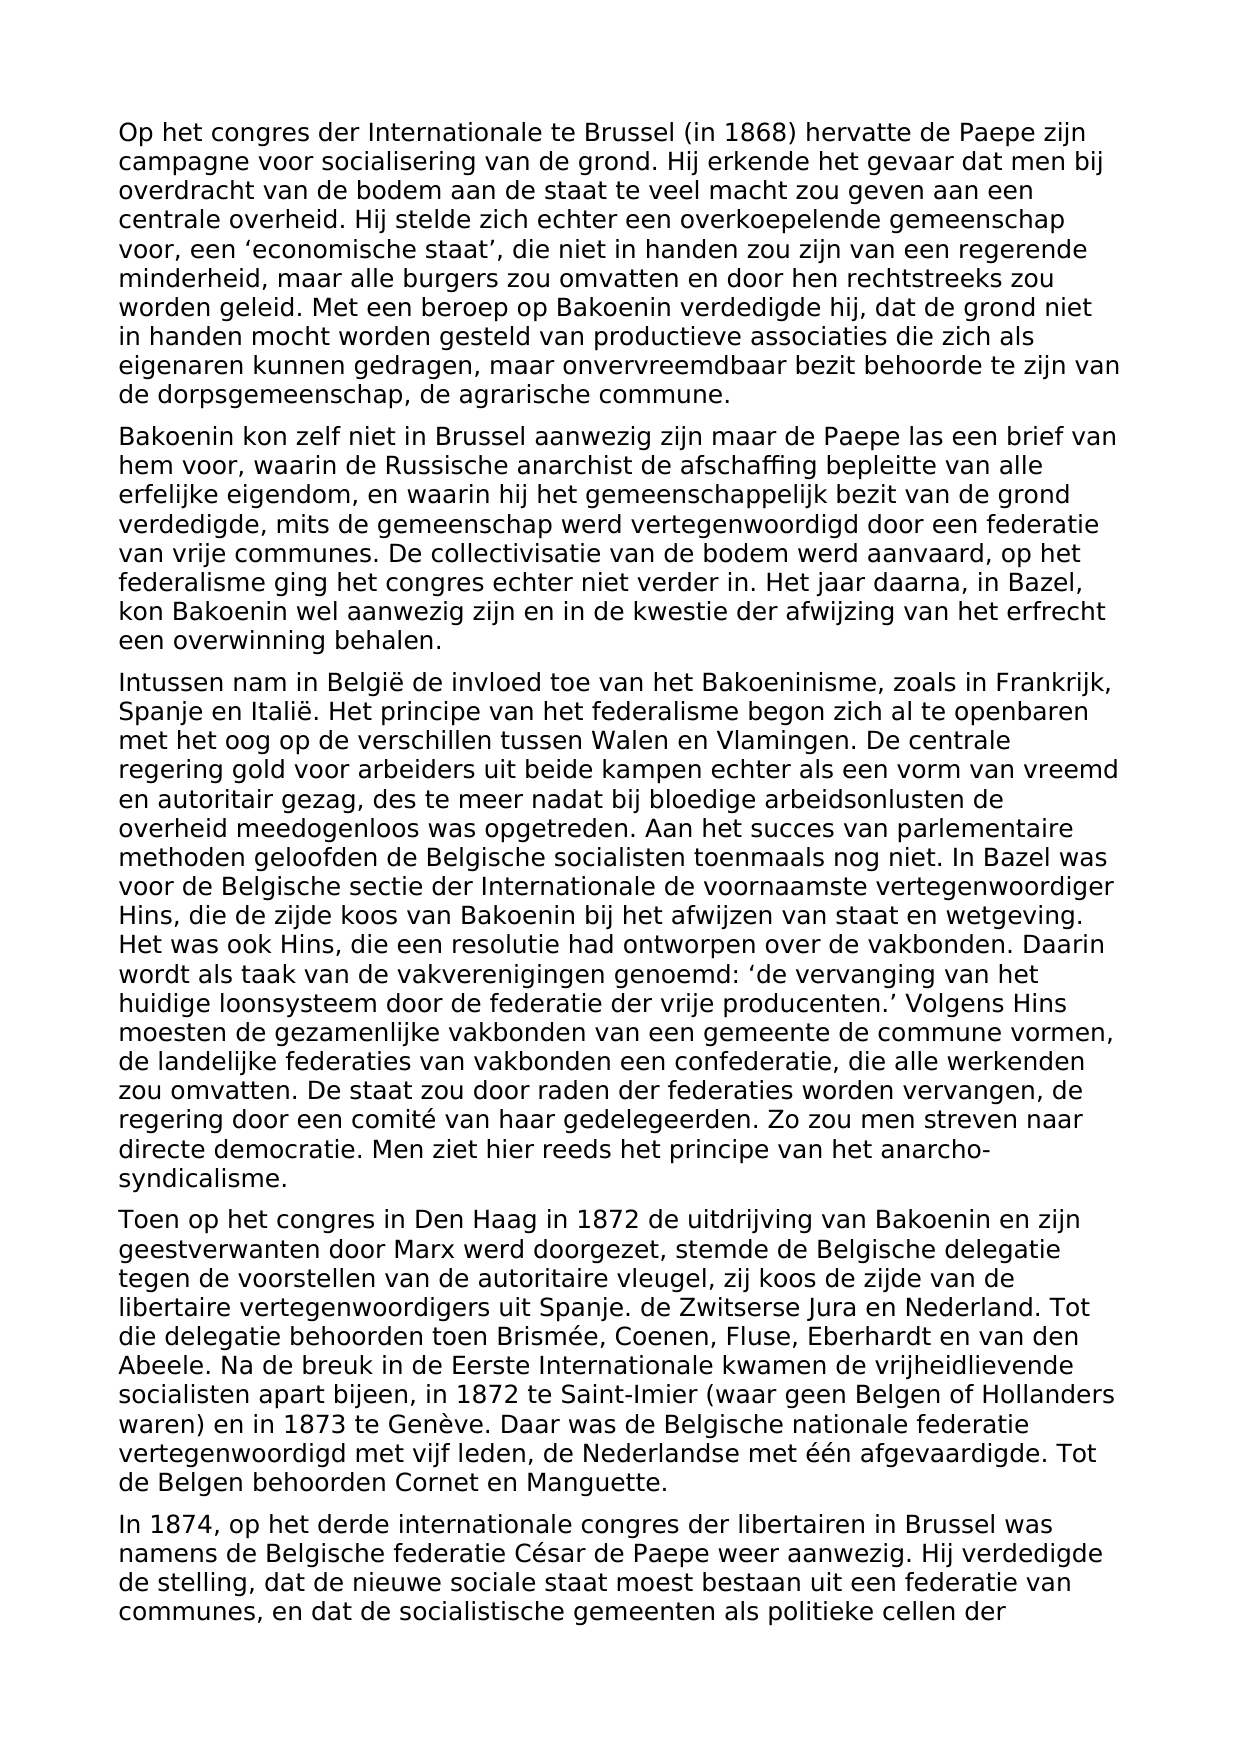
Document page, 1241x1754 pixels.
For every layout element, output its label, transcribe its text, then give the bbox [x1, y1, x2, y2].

text In 1874, op het derde internationale congres der libertairen in Brussel was namens de Belgische federatie César de Paepe weer aanwezig. Hij verdedigde de stelling, dat de nieuwe sociale staat moest bestaan uit een federatie van communes, en dat de socialistische gemeenten als politieke cellen der [118, 1510, 1122, 1626]
text Bakoenin kon zelf niet in Brussel aanwezig zijn maar de Paepe las een brief van hem voor, waarin de Russische anarchist de afschaffing bepleitte van alle erfelijke eigendom, en waarin hij het gemeenschappelijk bezit van de grond verdedigde, mits de gemeenschap werd vertegenwoordigd door een federatie van vrije communes. De collectivisatie van de bodem werd aanvaard, op het federalisme ging het congres echter niet verder in. Het jaar daarna, in Bazel, kon Bakoenin wel aanwezig zijn en in de kwestie der afwijzing van het erfrecht een overwinning behalen. [118, 422, 1122, 656]
text Intussen nam in België de invloed toe van het Bakoeninisme, zoals in Frankrijk, Spanje en Italië. Het principe van het federalisme begon zich al te openbaren met het oog op de verschillen tussen Walen en Vlamingen. De centrale regering gold voor arbeiders uit beide kampen echter als een vorm van vreemd en autoritair gezag, des te meer nadat bij bloedige arbeidsonlusten de overheid meedogenloos was opgetreden. Aan het succes van parlementaire methoden geloofden de Belgische socialisten toenmaals nog niet. In Bazel was voor de Belgische sectie der Internationale de voornaamste vertegenwoordiger Hins, die de zijde koos van Bakoenin bij het afwijzen van staat en wetgeving. Het was ook Hins, die een resolutie had ontworpen over de vakbonden. Daarin wordt als taak van de vakverenigingen genoemd: ‘de vervanging van het huidige loonsysteem door de federatie der vrije producenten.’ Volgens Hins moesten de gezamenlijke vakbonden van een gemeente de commune vormen, de landelijke federaties van vakbonden een confederatie, die alle werkenden zou omvatten. De staat zou door raden der federaties worden vervangen, de regering door een comité van haar gedelegeerden. Zo zou men streven naar directe democratie. Men ziet hier reeds het principe van het anarcho-syndicalisme. [118, 668, 1122, 1193]
text Op het congres der Internationale te Brussel (in 1868) hervatte de Paepe zijn campagne voor socialisering van de grond. Hij erkende het gevaar dat men bij overdracht van de bodem aan de staat te veel macht zou geven aan een centrale overheid. Hij stelde zich echter een overkoepelende gemeenschap voor, een ‘economische staat’, die niet in handen zou zijn van een regerende minderheid, maar alle burgers zou omvatten en door hen rechtstreeks zou worden geleid. Met een beroep op Bakoenin verdedigde hij, dat de grond niet in handen mocht worden gesteld van productieve associaties die zich als eigenaren kunnen gedragen, maar onvervreemdbaar bezit behoorde te zijn van de dorpsgemeenschap, de agrarische commune. [118, 118, 1122, 410]
text Toen op het congres in Den Haag in 1872 de uitdrijving van Bakoenin en zijn geestverwanten door Marx werd doorgezet, stemde de Belgische delegatie tegen de voorstellen van de autoritaire vleugel, zij koos de zijde van de libertaire vertegenwoordigers uit Spanje. de Zwitserse Jura en Nederland. Tot die delegatie behoorden toen Brismée, Coenen, Fluse, Eberhardt en van den Abeele. Na de breuk in de Eerste Internationale kwamen de vrijheidlievende socialisten apart bijeen, in 1872 te Saint-Imier (waar geen Belgen of Hollanders waren) en in 1873 te Genève. Daar was de Belgische nationale federatie vertegenwoordigd met vijf leden, de Nederlandse met één afgevaardigde. Tot de Belgen behoorden Cornet en Manguette. [118, 1206, 1122, 1497]
